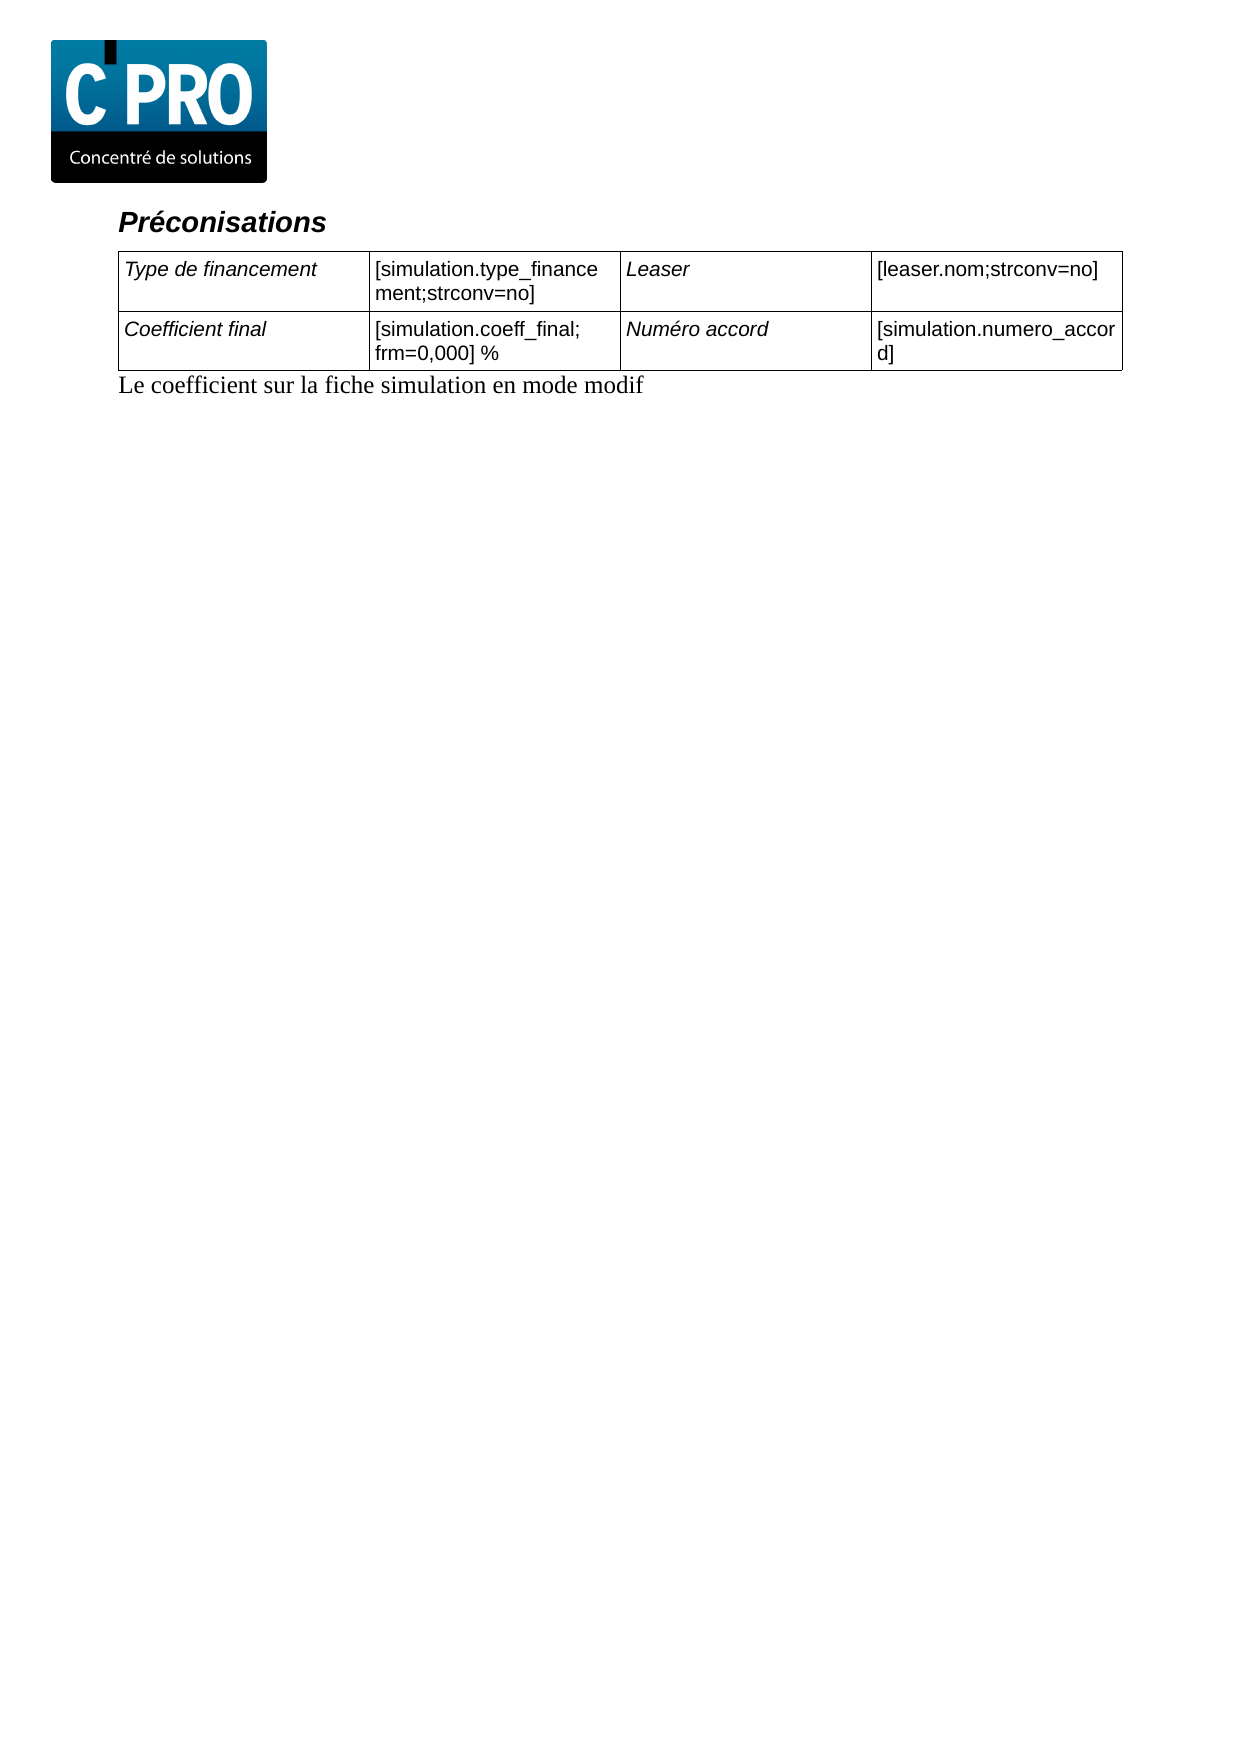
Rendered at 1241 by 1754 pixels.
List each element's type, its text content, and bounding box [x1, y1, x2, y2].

table_header Type de financement [119, 252, 369, 311]
table_header Leaser [621, 252, 871, 311]
table_cell Coefficient final [119, 312, 369, 370]
picture [106, 40, 115, 63]
table_header [simulation.type_financement;strconv=no] [370, 252, 620, 311]
table_cell Numéro accord [621, 312, 871, 370]
table_header [leaser.nom;strconv=no] [872, 252, 1122, 311]
picture [51, 64, 268, 183]
text Le coefficient sur la fiche simulation en mode modif [118, 371, 1122, 399]
subtitle Préconisations [118, 205, 1122, 239]
table_cell [simulation.coeff_final; frm=0,000] % [370, 312, 620, 370]
table_cell [simulation.numero_accord] [872, 312, 1122, 370]
